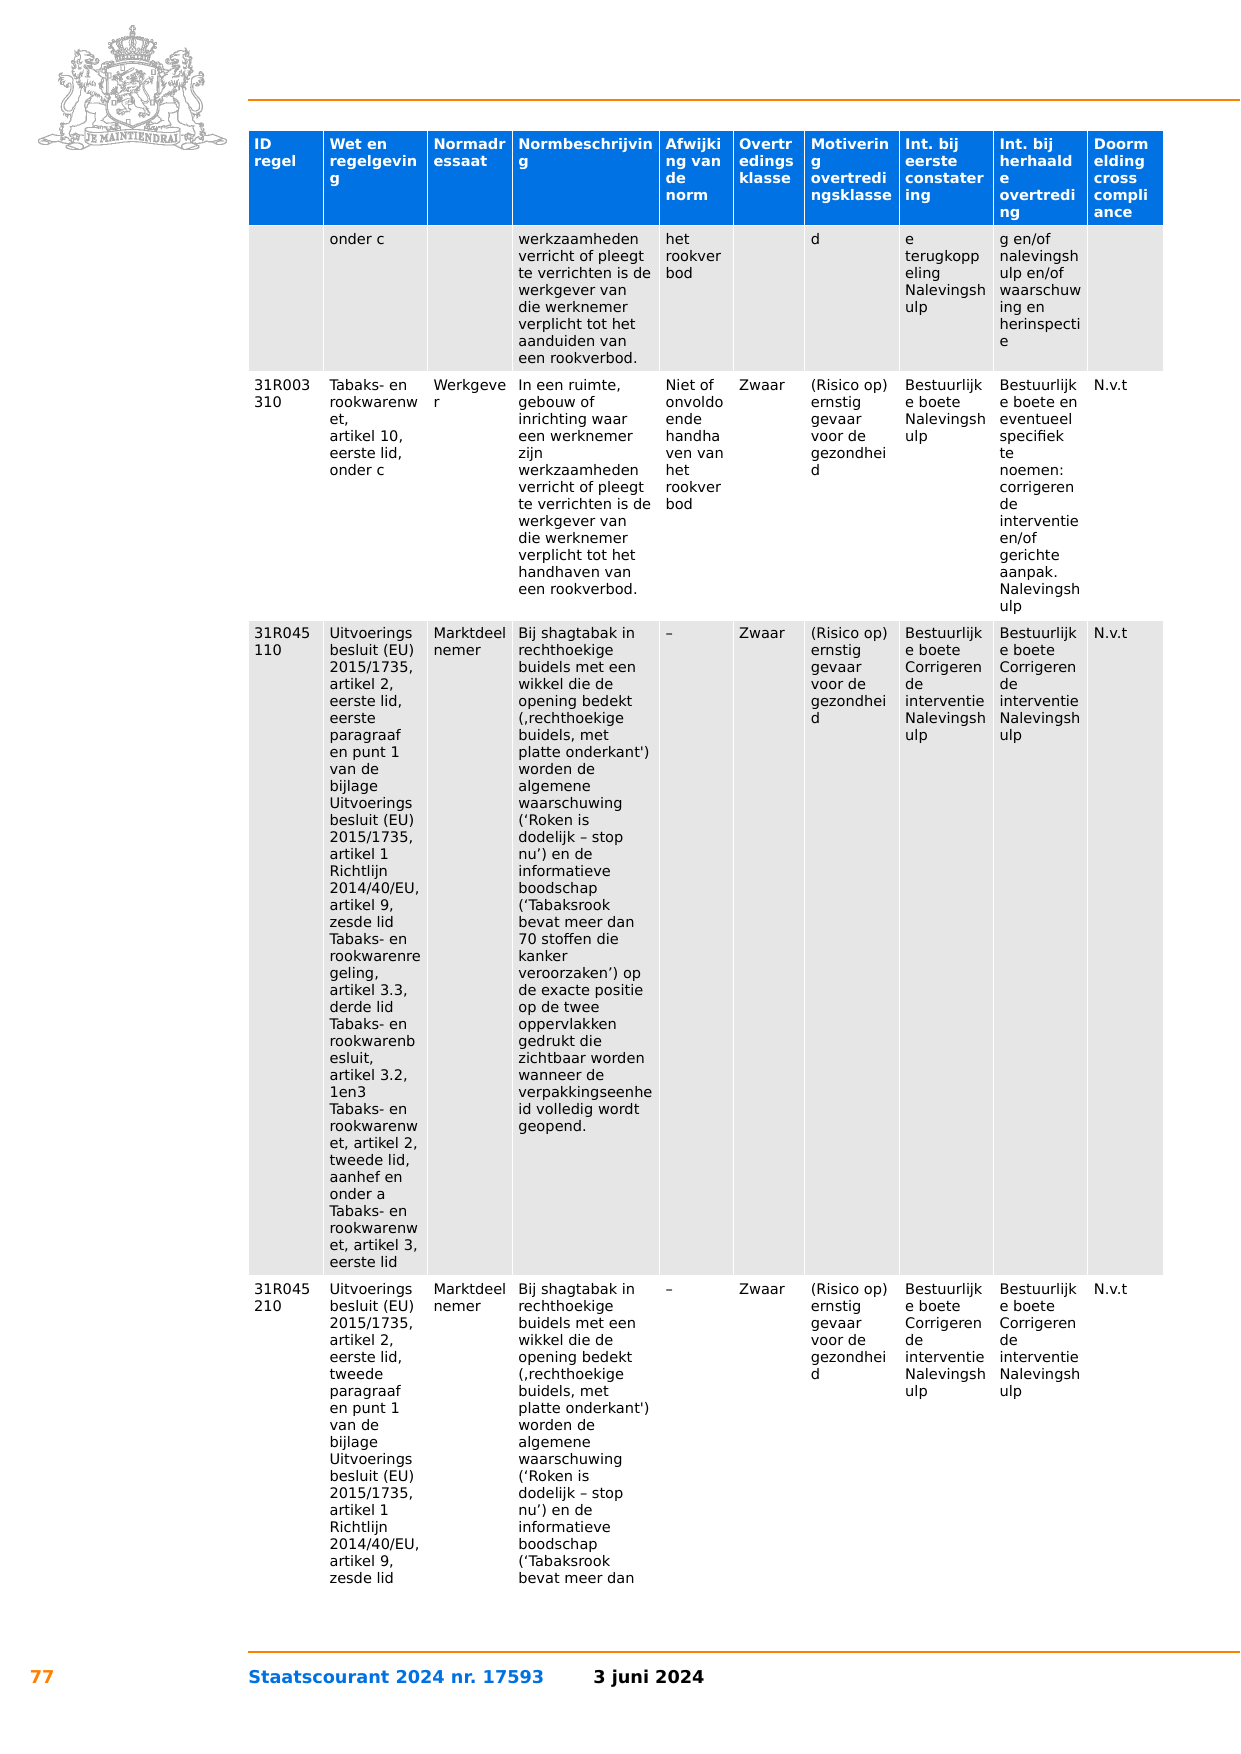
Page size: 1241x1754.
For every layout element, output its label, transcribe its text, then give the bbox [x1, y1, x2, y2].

table_cell N.v.t [1088, 373, 1163, 619]
table_header Overtredingsklasse [734, 131, 804, 225]
table_header Normbeschrijving [513, 131, 659, 225]
table_cell Uitvoeringsbesluit (EU) 2015/1735, artikel 2, eerste lid, tweede paragraaf en punt 1 van de bijlage Uitvoeringsbesluit (EU) 2015/1735, artikel 1 Richtlijn 2014/40/EU, artikel 9, zesde lid [324, 1276, 427, 1591]
table_cell [1088, 226, 1163, 371]
table_cell Werkgever [428, 373, 512, 619]
picture [38, 25, 227, 150]
table_cell – [660, 621, 733, 1275]
table_cell Marktdeelnemer [428, 1276, 512, 1591]
table_cell Bestuurlijke boete Corrigerende interventie Nalevingshulp [994, 621, 1087, 1275]
table_cell 31R003310 [249, 373, 323, 619]
table_header Doormelding cross compliance [1088, 131, 1163, 225]
table_header Motivering overtredingsklasse [805, 131, 899, 225]
table_cell (Risico op) ernstig gevaar voor de gezondheid [805, 1276, 899, 1591]
table_cell (Risico op) ernstig gevaar voor de gezondheid [805, 621, 899, 1275]
table_cell Bij shagtabak in rechthoekige buidels met een wikkel die de opening bedekt (,rechthoekige buidels, met platte onderkant') worden de algemene waarschuwing (‘Roken is dodelijk – stop nu’) en de informatieve boodschap (‘Tabaksrook bevat meer dan 70 stoffen die kanker veroorzaken’) op de exacte positie op de twee oppervlakken gedrukt die zichtbaar worden wanneer de verpakkingseenheid volledig wordt geopend. [513, 621, 659, 1275]
table_cell Zwaar [734, 621, 804, 1275]
table_cell Marktdeelnemer [428, 621, 512, 1275]
table_cell 31R045210 [249, 1276, 323, 1591]
table_cell onder c [324, 226, 427, 371]
table_cell g en/of nalevingshulp en/of waarschuwing en herinspectie [994, 226, 1087, 371]
table_cell Uitvoeringsbesluit (EU) 2015/1735, artikel 2, eerste lid, eerste paragraaf en punt 1 van de bijlage Uitvoeringsbesluit (EU) 2015/1735, artikel 1 Richtlijn 2014/40/EU, artikel 9, zesde lid Tabaks- en rookwarenregeling, artikel 3.3, derde lid Tabaks- en rookwarenbesluit, artikel 3.2, 1en3 Tabaks- en rookwarenwet, artikel 2, tweede lid, aanhef en onder a Tabaks- en rookwarenwet, artikel 3, eerste lid [324, 621, 427, 1275]
table_header Afwijking van de norm [660, 131, 733, 225]
table_cell Tabaks- en rookwarenwet, artikel 10, eerste lid, onder c [324, 373, 427, 619]
table_cell N.v.t [1088, 621, 1163, 1275]
table_header ID regel [249, 131, 323, 225]
table_cell het rookverbod [660, 226, 733, 371]
table_cell [734, 226, 804, 371]
table_header Normadressaat [428, 131, 512, 225]
table_cell [428, 226, 512, 371]
table_cell Bestuurlijke boete Corrigerende interventie Nalevingshulp [994, 1276, 1087, 1591]
table_header Int. bij eerste constatering [900, 131, 993, 225]
table_cell Bestuurlijke boete Corrigerende interventie Nalevingshulp [900, 621, 993, 1275]
table_cell Bij shagtabak in rechthoekige buidels met een wikkel die de opening bedekt (,rechthoekige buidels, met platte onderkant') worden de algemene waarschuwing (‘Roken is dodelijk – stop nu’) en de informatieve boodschap (‘Tabaksrook bevat meer dan [513, 1276, 659, 1591]
table_cell N.v.t [1088, 1276, 1163, 1591]
table_cell werkzaamheden verricht of pleegt te verrichten is de werkgever van die werknemer verplicht tot het aanduiden van een rookverbod. [513, 226, 659, 371]
table_cell Bestuurlijke boete Corrigerende interventie Nalevingshulp [900, 1276, 993, 1591]
table_cell (Risico op) ernstig gevaar voor de gezondheid [805, 373, 899, 619]
table_header Wet en regelgeving [324, 131, 427, 225]
table_cell Bestuurlijke boete en eventueel specifiek te noemen: corrigerende interventie en/of gerichte aanpak. Nalevingshulp [994, 373, 1087, 619]
table_cell – [660, 1276, 733, 1591]
table_header Int. bij herhaalde overtreding [994, 131, 1087, 225]
table_cell Bestuurlijke boete Nalevingshulp [900, 373, 993, 619]
table_cell 31R045110 [249, 621, 323, 1275]
table_cell e terugkoppeling Nalevingshulp [900, 226, 993, 371]
table_cell Niet of onvoldoende handhaven van het rookverbod [660, 373, 733, 619]
table_cell Zwaar [734, 373, 804, 619]
table_cell In een ruimte, gebouw of inrichting waar een werknemer zijn werkzaamheden verricht of pleegt te verrichten is de werkgever van die werknemer verplicht tot het handhaven van een rookverbod. [513, 373, 659, 619]
table_cell Zwaar [734, 1276, 804, 1591]
table_cell [249, 226, 323, 371]
table_cell d [805, 226, 899, 371]
